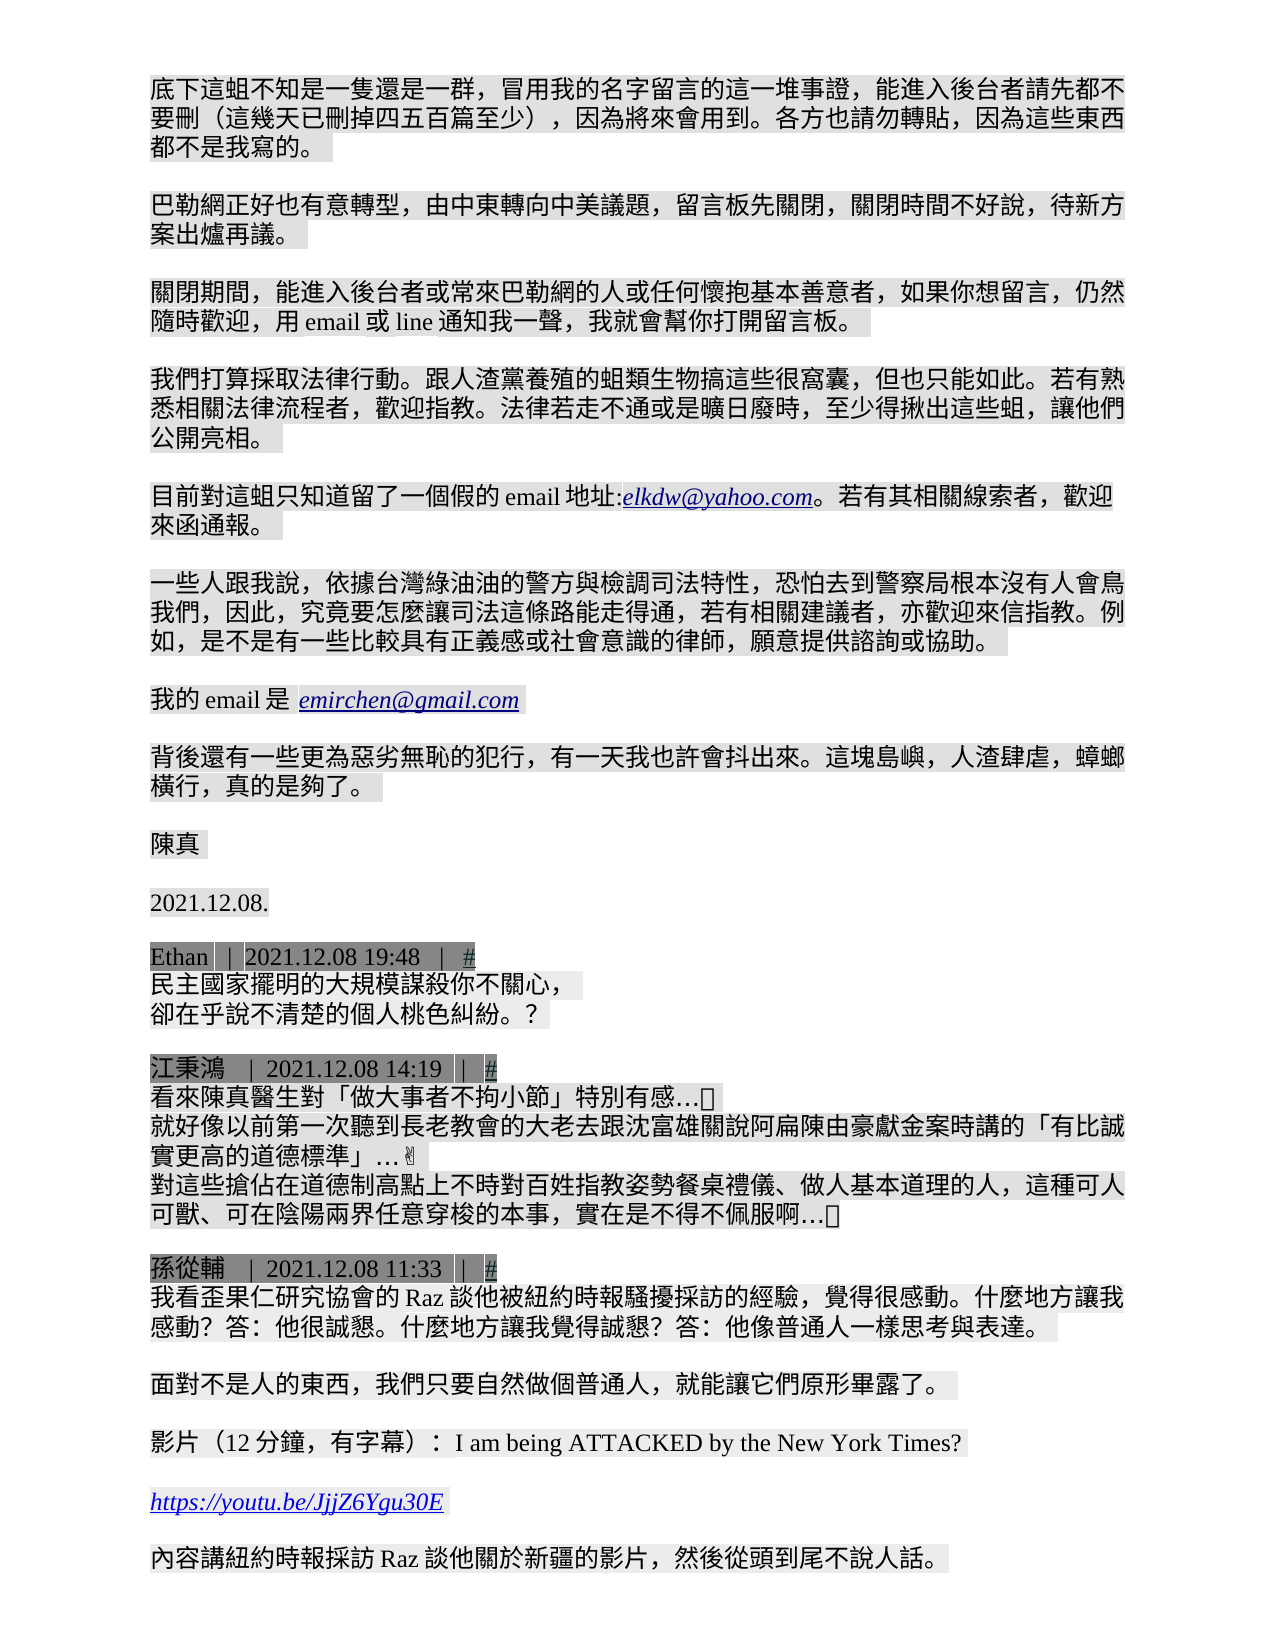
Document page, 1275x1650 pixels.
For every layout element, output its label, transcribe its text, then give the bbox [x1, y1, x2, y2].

text 底下這蛆不知是一隻還是一群，冒用我的名字留言的這一堆事證，能進入後台者請先都不要刪（這幾天已刪掉四五百篇至少），因為將來會用到。各方也請勿轉貼，因為這些東西都不是我寫的。 巴勒網正好也有意轉型，由中東轉向中美議題，留言板先關閉，關閉時間不好說，待新方案出爐再議。 關閉期間，能進入後台者或常來巴勒網的人或任何懷抱基本善意者，如果你想留言，仍然隨時歡迎，用email或line通知我一聲，我就會幫你打開留言板。 我們打算採取法律行動。跟人渣黨養殖的蛆類生物搞這些很窩囊，但也只能如此。若有熟悉相關法律流程者，歡迎指教。法律若走不通或是曠日廢時，至少得揪出這些蛆，讓他們公開亮相。 目前對這蛆只知道留了一個假的email地址:elkdw@yahoo.com。若有其相關線索者，歡迎來函通報。 一些人跟我說，依據台灣綠油油的警方與檢調司法特性，恐怕去到警察局根本沒有人會鳥我們，因此，究竟要怎麼讓司法這條路能走得通，若有相關建議者，亦歡迎來信指教。例如，是不是有一些比較具有正義感或社會意識的律師，願意提供諮詢或協助。 我的email是 emirchen@gmail.com 背後還有一些更為惡劣無恥的犯行，有一天我也許會抖出來。這塊島嶼，人渣肆虐，蟑螂橫行，真的是夠了。 陳真 2021.12.08. [150, 75, 1125, 917]
text Ethan | 2021.12.08 19:48 | # [150, 942, 1125, 971]
text 我看歪果仁研究協會的Raz談他被紐約時報騷擾採訪的經驗，覺得很感動。什麼地方讓我感動？答：他很誠懇。什麼地方讓我覺得誠懇？答：他像普通人一樣思考與表達。 面對不是人的東西，我們只要自然做個普通人，就能讓它們原形畢露了。 影片（12分鐘，有字幕）：I am being ATTACKED by the New York Times? https://youtu.be/JjjZ6Ygu30E 內容講紐約時報採訪Raz談他關於新疆的影片，然後從頭到尾不說人話。 [150, 1283, 1125, 1573]
text 看來陳真醫生對「做大事者不拘小節」特別有感…🤩 就好像以前第一次聽到長老教會的大老去跟沈富雄關說阿扁陳由豪獻金案時講的「有比誠實更高的道德標準」…✌️ 對這些搶佔在道德制高點上不時對百姓指教姿勢餐桌禮儀、做人基本道理的人，這種可人可獸、可在陰陽兩界任意穿梭的本事，實在是不得不佩服啊…🐷 [150, 1083, 1125, 1229]
text 江秉鴻 | 2021.12.08 14:19 | # [150, 1054, 1125, 1083]
text 民主國家擺明的大規模謀殺你不關心， 卻在乎說不清楚的個人桃色糾紛。？ [150, 971, 1125, 1029]
text 孫從輔 | 2021.12.08 11:33 | # [150, 1254, 1125, 1283]
